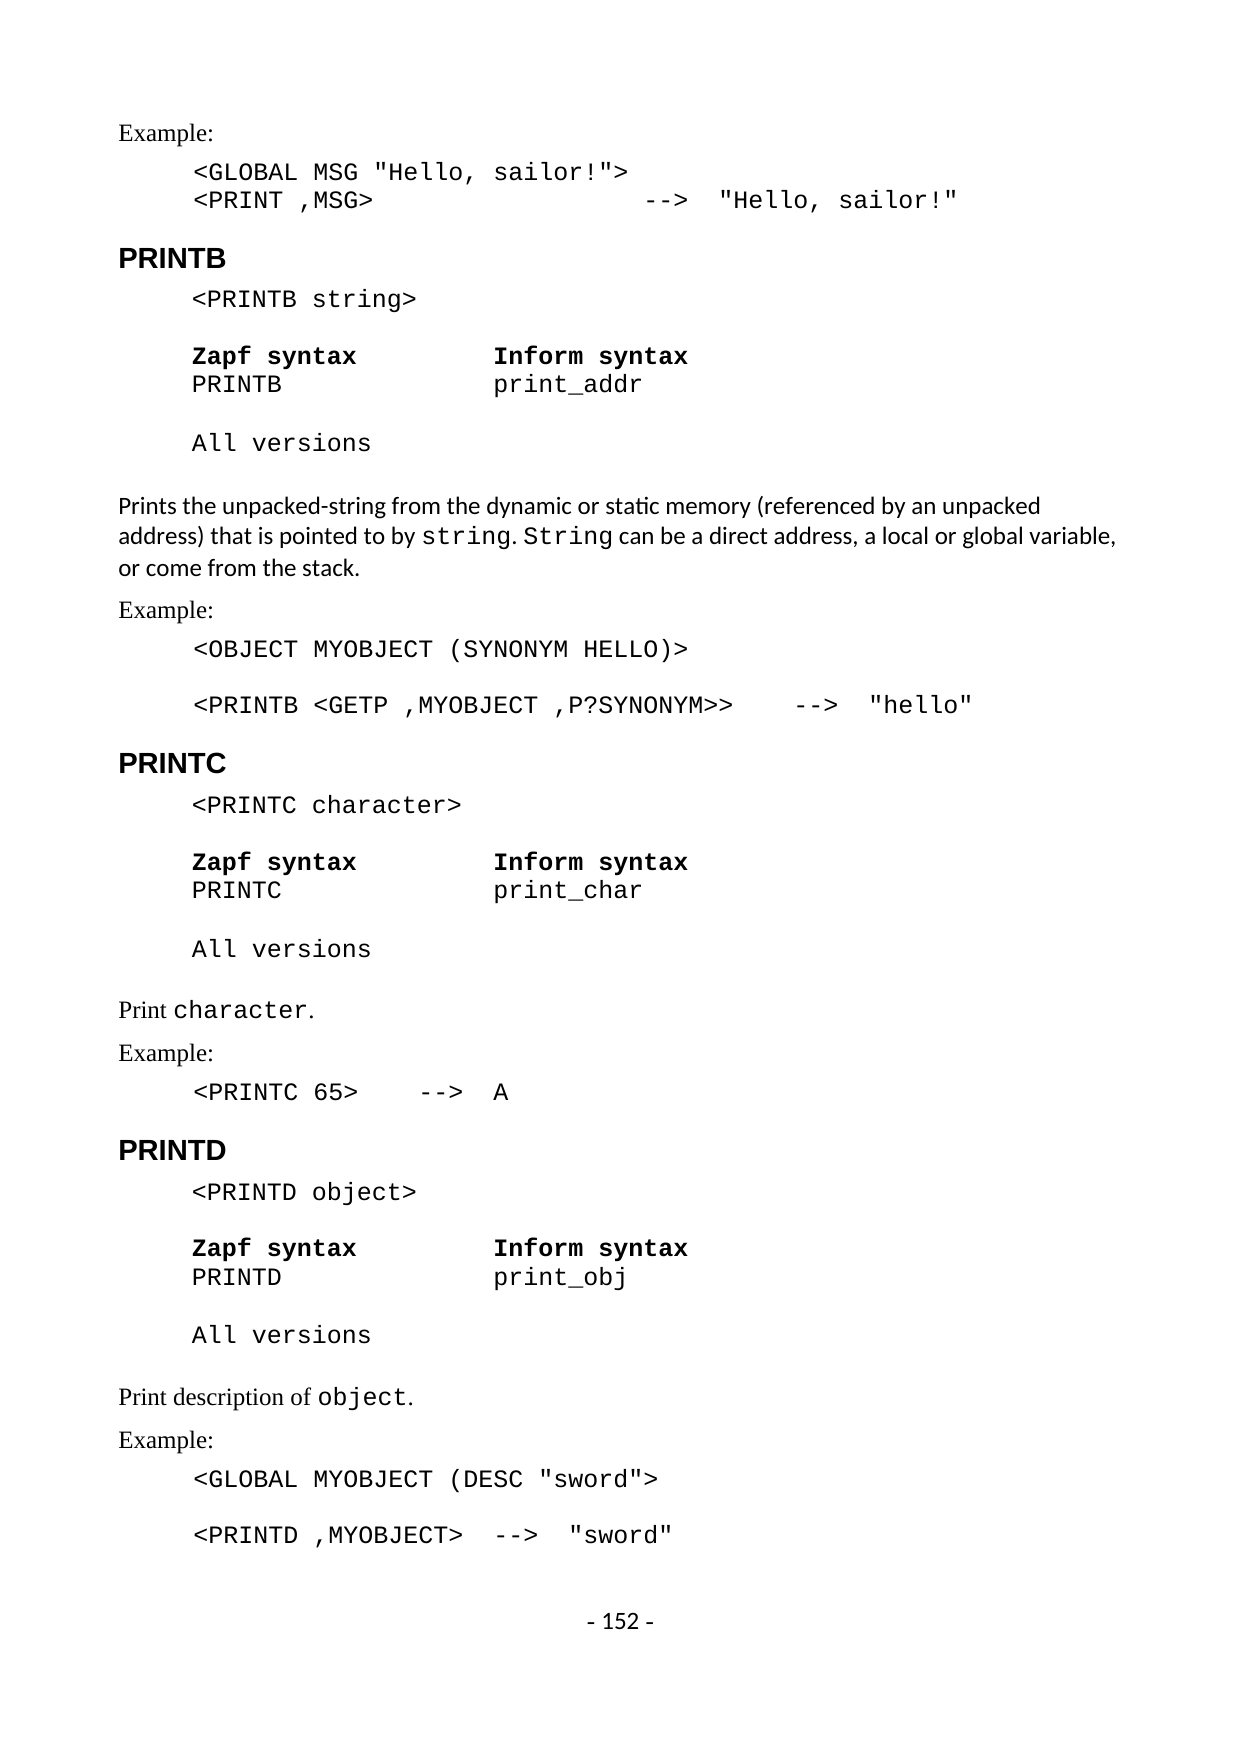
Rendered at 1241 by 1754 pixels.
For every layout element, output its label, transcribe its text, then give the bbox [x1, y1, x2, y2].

text Print description of object. [118, 1382, 1122, 1413]
text Zapf syntax Inform syntax [192, 1236, 1122, 1264]
text PRINTC print_char [192, 877, 1122, 906]
text <PRINTD object> [192, 1179, 1122, 1207]
text All versions [192, 936, 1122, 964]
subtitle PRINTB [43, 241, 1122, 274]
subtitle PRINTC [43, 746, 1122, 780]
text Prints the unpacked-string from the dynamic or static memory (referenced by an unpacked address) that is pointed to by string. String can be a direct address, a local or global variable, or come from the stack. [118, 490, 1122, 583]
text <PRINTC character> [192, 792, 1122, 821]
text Example: [118, 1038, 1122, 1067]
subtitle PRINTD [43, 1133, 1122, 1167]
text Zapf syntax Inform syntax [192, 344, 1122, 372]
text Print character. [118, 995, 1122, 1026]
text All versions [192, 1323, 1122, 1351]
text <OBJECT MYOBJECT (SYNONYM HELLO)> <PRINTB <GETP ,MYOBJECT ,P?SYNONYM>> --> "hello" [118, 636, 1122, 721]
text <GLOBAL MYOBJECT (DESC "sword"> <PRINTD ,MYOBJECT> --> "sword" [118, 1466, 1122, 1551]
text PRINTB print_addr [192, 372, 1122, 400]
text Example: [118, 1425, 1122, 1454]
text Example: [118, 595, 1122, 624]
text Example: [118, 118, 1122, 147]
text <PRINTB string> [192, 287, 1122, 315]
text All versions [192, 431, 1122, 459]
text Zapf syntax Inform syntax [192, 849, 1122, 877]
text <PRINTC 65> --> A [118, 1080, 1122, 1108]
text PRINTD print_obj [192, 1264, 1122, 1292]
text <GLOBAL MSG "Hello, sailor!"> <PRINT ,MSG> --> "Hello, sailor!" [118, 159, 1122, 216]
